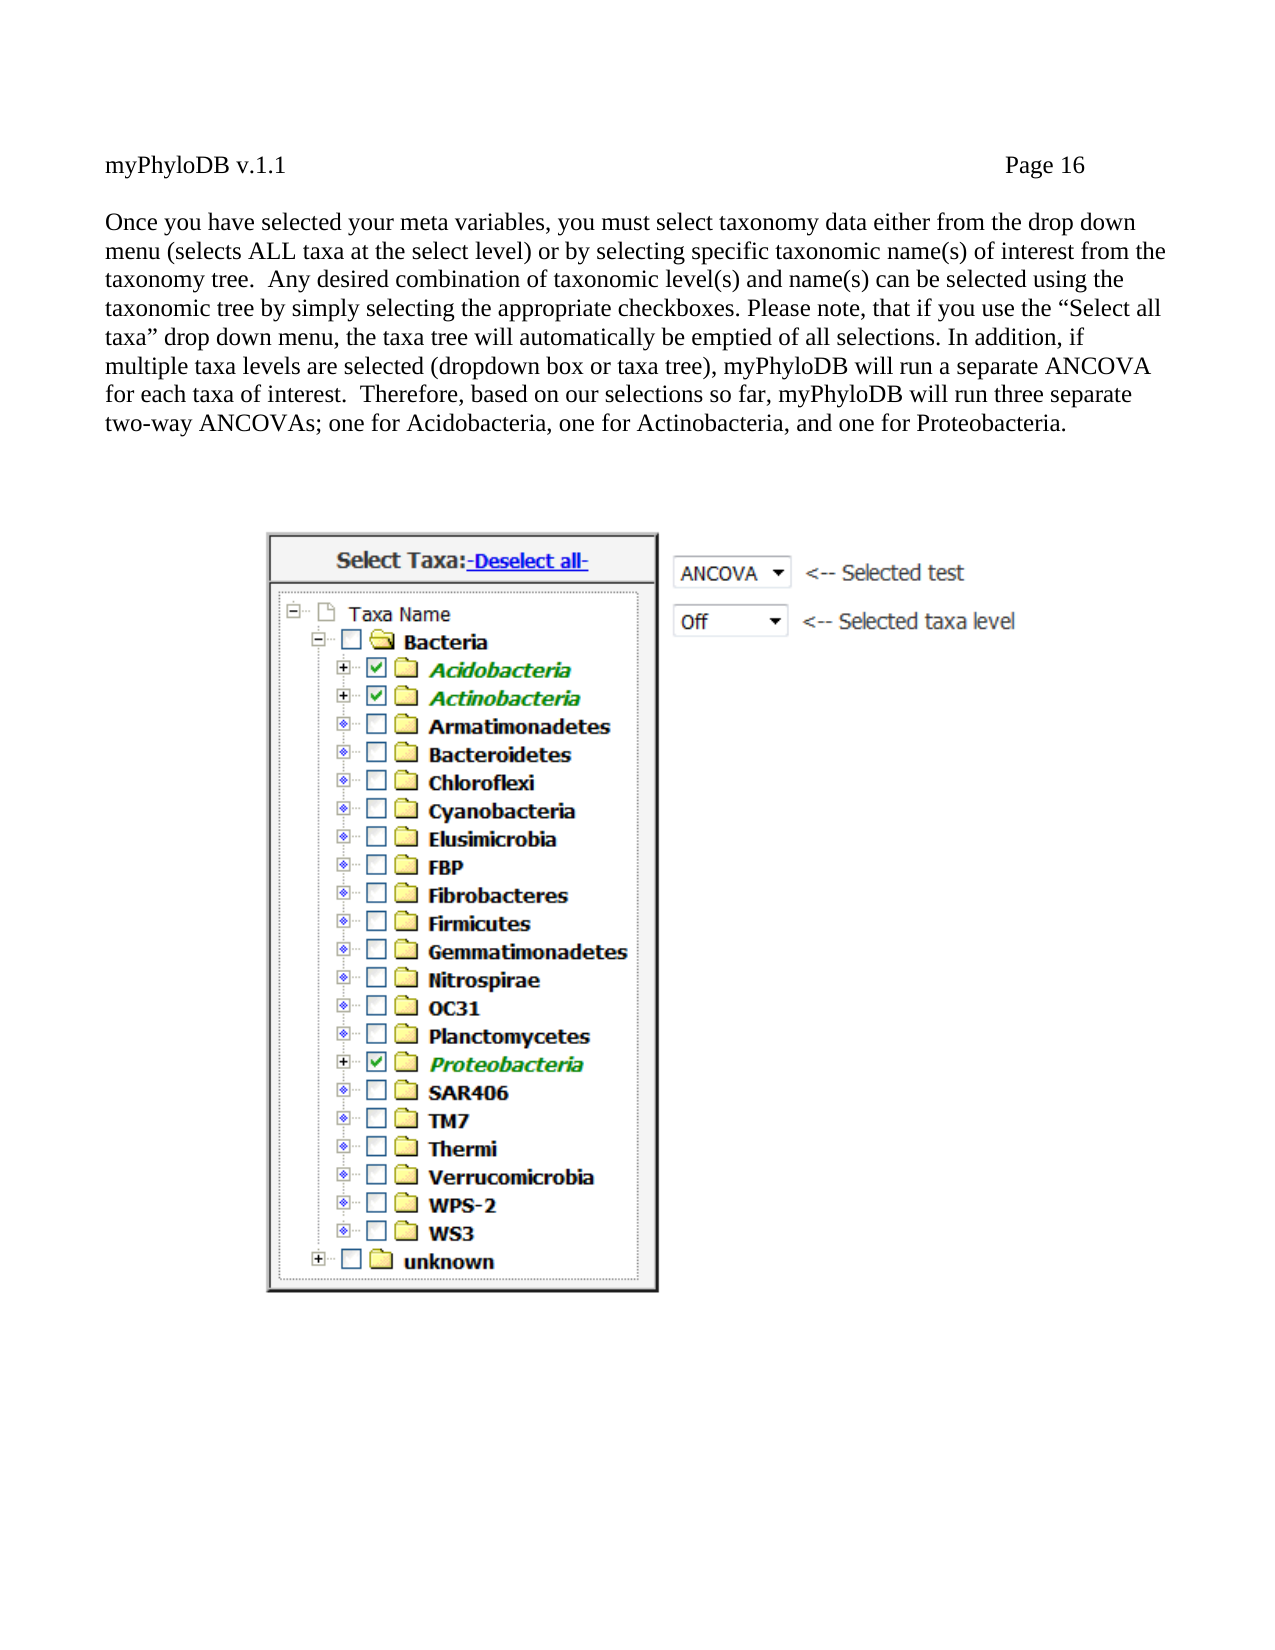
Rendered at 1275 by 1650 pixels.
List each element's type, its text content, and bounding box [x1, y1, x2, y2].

picture [257, 523, 1018, 1299]
text Once you have selected your meta variables, you must select taxonomy data either from the drop down menu (selects ALL taxa at the select level) or by selecting specific taxonomic name(s) of interest from the taxonomy tree. Any desired combination of taxonomic level(s) and name(s) can be selected using the taxonomic tree by simply selecting the appropriate checkboxes. Please note, that if you use the “Select all taxa” drop down menu, the taxa tree will automatically be emptied of all selections. In addition, if multiple taxa levels are selected (dropdown box or taxa tree), myPhyloDB will run a separate ANCOVA for each taxa of interest. Therefore, based on our selections so far, myPhyloDB will run three separate two-way ANCOVAs; one for Acidobacteria, one for Actinobacteria, and one for Proteobacteria. [105, 207, 1170, 437]
